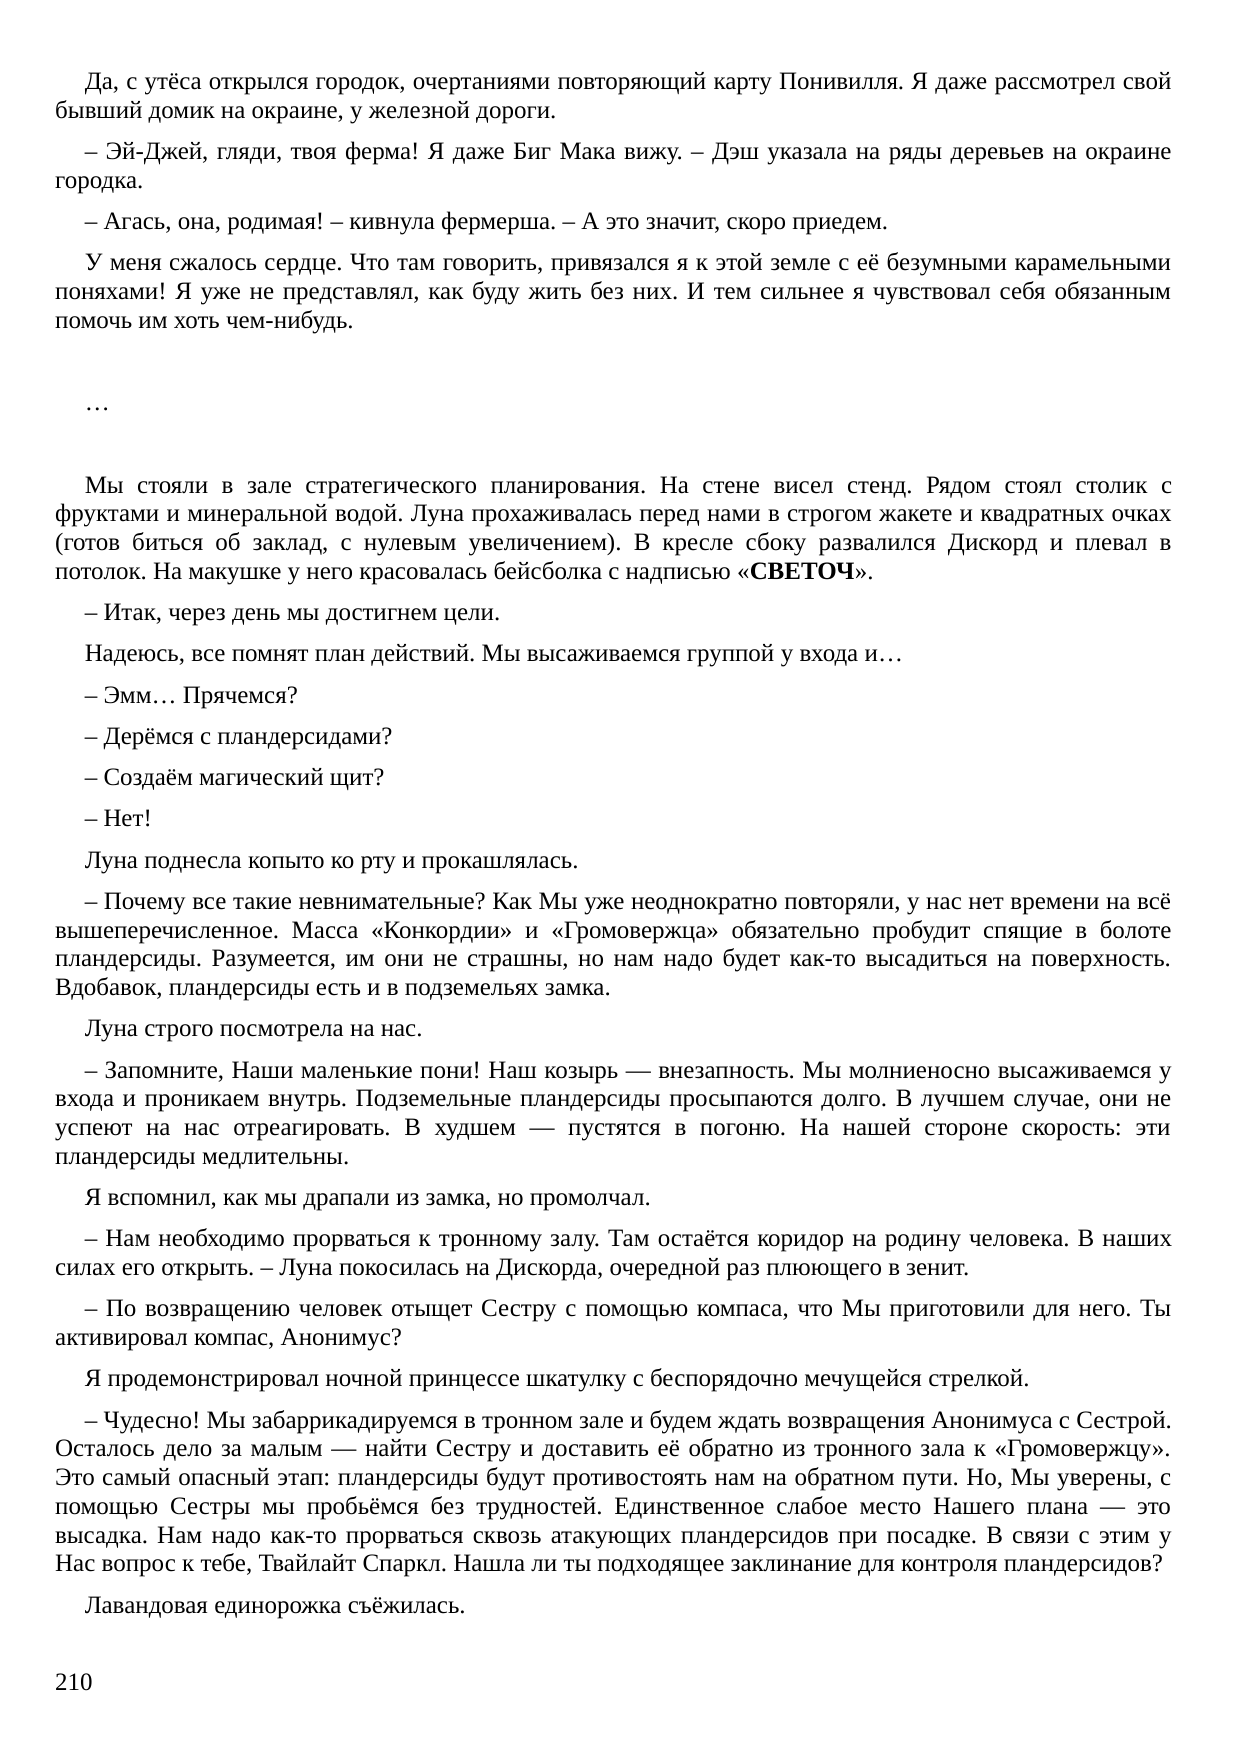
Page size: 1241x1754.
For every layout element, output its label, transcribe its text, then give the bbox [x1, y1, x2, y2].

text – Эмм… Прячемся? [55, 680, 1173, 708]
text Да, с утёса открылся городок, очертаниями повторяющий карту Понивилля. Я даже рассмотрел свой бывший домик на окраине, у железной дороги. [55, 66, 1173, 123]
text – Запомните, Наши маленькие пони! Наш козырь — внезапность. Мы молниеносно высаживаемся у входа и проникаем внутрь. Подземельные пландерсиды просыпаются долго. В лучшем случае, они не успеют на нас отреагировать. В худшем — пустятся в погоню. На нашей стороне скорость: эти пландерсиды медлительны. [55, 1055, 1173, 1170]
text – Итак, через день мы достигнем цели. [55, 597, 1173, 626]
text – Дерёмся с пландерсидами? [55, 721, 1173, 750]
text … [55, 387, 1173, 416]
text Луна поднесла копыто ко рту и прокашлялась. [55, 845, 1173, 873]
text – По возвращению человек отыщет Сестру с помощью компаса, что Мы приготовили для него. Ты активировал компас, Анонимус? [55, 1293, 1173, 1351]
text У меня сжалось сердце. Что там говорить, привязался я к этой земле с её безумными карамельными поняхами! Я уже не представлял, как буду жить без них. И тем сильнее я чувствовал себя обязанным помочь им хоть чем-нибудь. [55, 247, 1173, 333]
text Мы стояли в зале стратегического планирования. На стене висел стенд. Рядом стоял столик с фруктами и минеральной водой. Луна прохаживалась перед нами в строгом жакете и квадратных очках (готов биться об заклад, с нулевым увеличением). В кресле сбоку развалился Дискорд и плевал в потолок. На макушке у него красовалась бейсболка с надписью «СВЕТОЧ». [55, 470, 1173, 585]
text Лавандовая единорожка съёжилась. [55, 1590, 1173, 1618]
text – Эй-Джей, гляди, твоя ферма! Я даже Биг Мака вижу. – Дэш указала на ряды деревьев на окраине городка. [55, 136, 1173, 193]
text Я продемонстрировал ночной принцессе шкатулку с беспорядочно мечущейся стрелкой. [55, 1363, 1173, 1392]
text – Нам необходимо прорваться к тронному залу. Там остаётся коридор на родину человека. В наших силах его открыть. – Луна покосилась на Дискорда, очередной раз плюющего в зенит. [55, 1223, 1173, 1281]
text Луна строго посмотрела на нас. [55, 1013, 1173, 1042]
text Надеюсь, все помнят план действий. Мы высаживаемся группой у входа и… [55, 638, 1173, 667]
text – Почему все такие невнимательные? Как Мы уже неоднократно повторяли, у нас нет времени на всё вышеперечисленное. Масса «Конкордии» и «Громовержца» обязательно пробудит спящие в болоте пландерсиды. Разумеется, им они не страшны, но нам надо будет как-то высадиться на поверхность. Вдобавок, пландерсиды есть и в подземельях замка. [55, 886, 1173, 1001]
text Я вспомнил, как мы драпали из замка, но промолчал. [55, 1182, 1173, 1211]
text – Создаём магический щит? [55, 762, 1173, 791]
text – Нет! [55, 803, 1173, 832]
text – Чудесно! Мы забаррикадируемся в тронном зале и будем ждать возвращения Анонимуса с Сестрой. Осталось дело за малым — найти Сестру и доставить её обратно из тронного зала к «Громовержцу». Это самый опасный этап: пландерсиды будут противостоять нам на обратном пути. Но, Мы уверены, с помощью Сестры мы пробьёмся без трудностей. Единственное слабое место Нашего плана — это высадка. Нам надо как-то прорваться сквозь атакующих пландерсидов при посадке. В связи с этим у Нас вопрос к тебе, Твайлайт Спаркл. Нашла ли ты подходящее заклинание для контроля пландерсидов? [55, 1405, 1173, 1577]
text – Агась, она, родимая! – кивнула фермерша. – А это значит, скоро приедем. [55, 206, 1173, 235]
